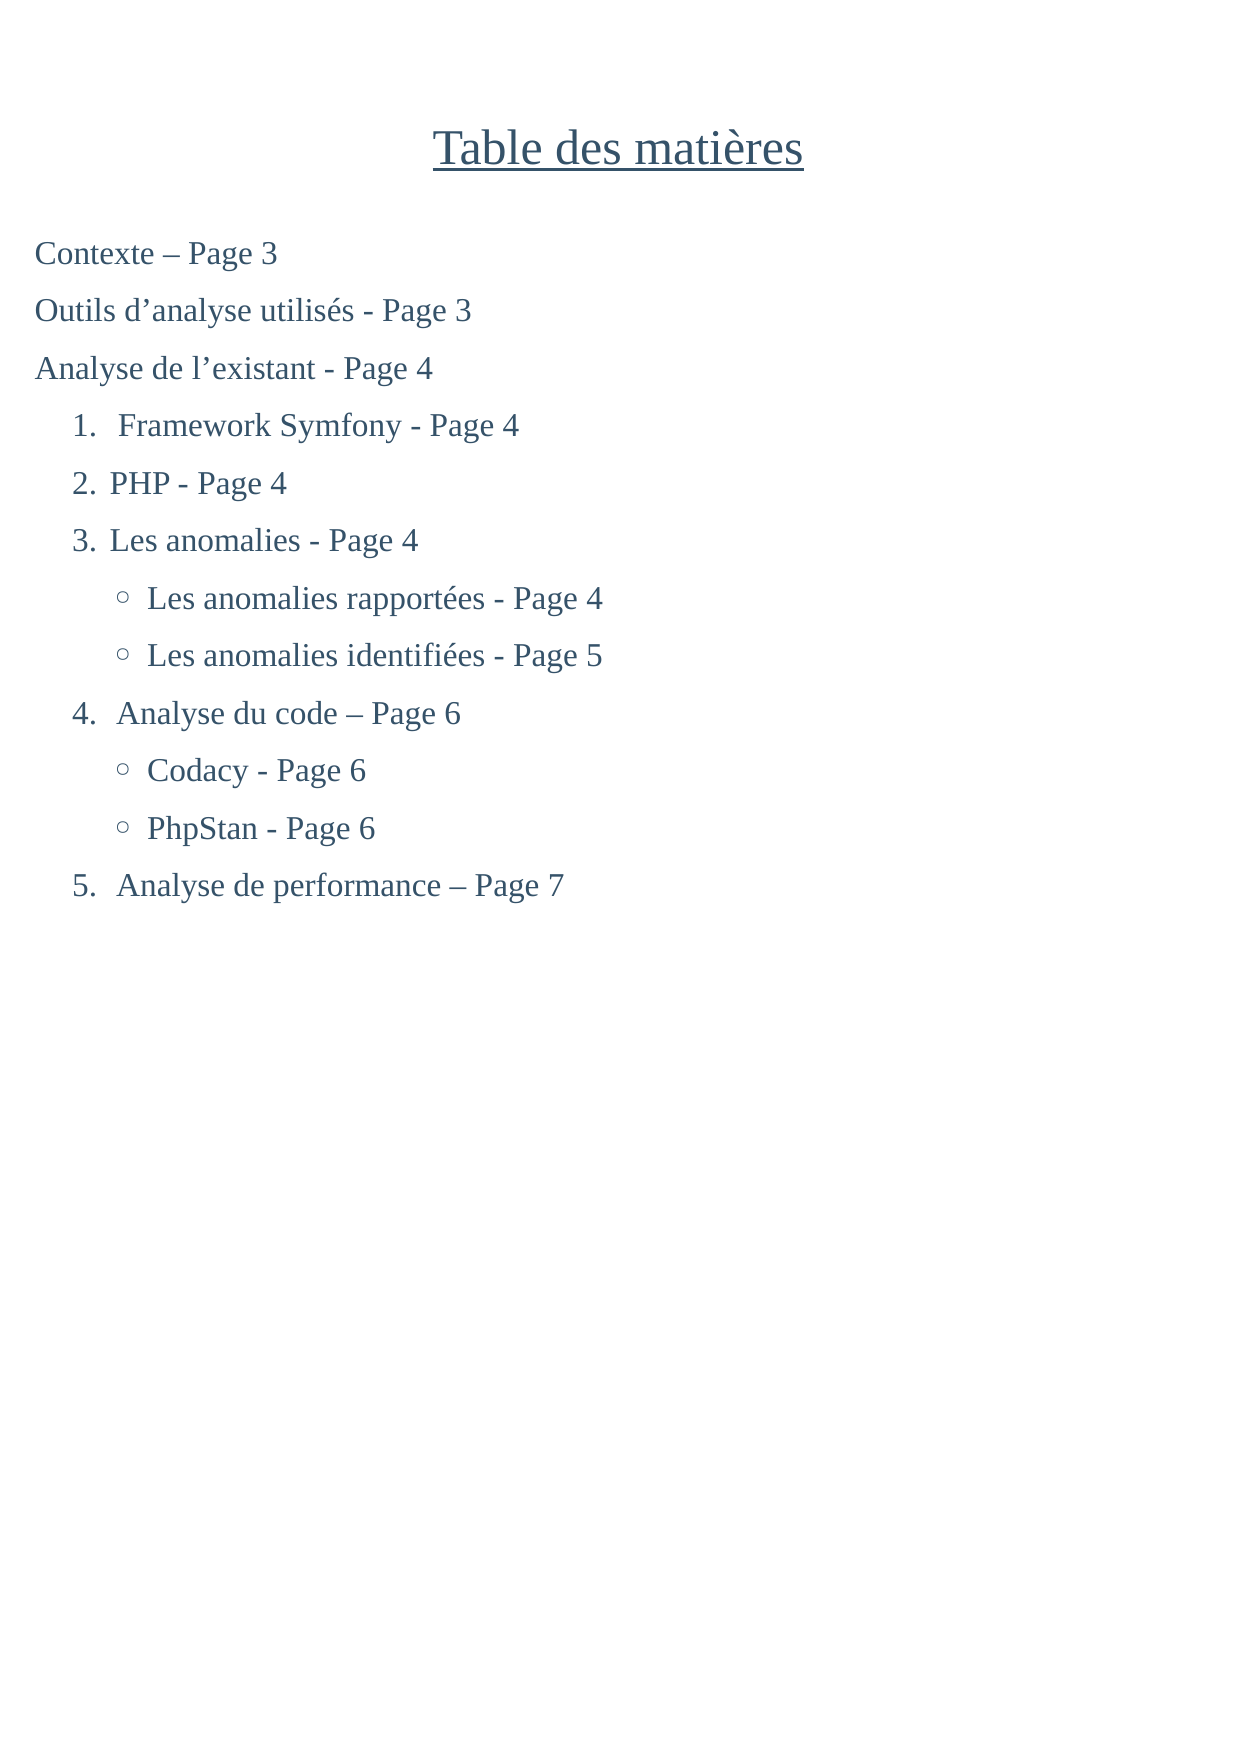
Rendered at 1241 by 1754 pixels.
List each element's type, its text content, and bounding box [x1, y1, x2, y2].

text Table des matières [34, 118, 1202, 176]
list Les anomalies - Page 4 [72, 521, 1202, 559]
list Analyse du code – Page 6 [72, 693, 1202, 731]
list Framework Symfony - Page 4 [72, 406, 1202, 444]
list PHP - Page 4 [72, 463, 1202, 501]
list Les anomalies rapportées - Page 4 [109, 578, 1202, 616]
list Analyse de performance – Page 7 [72, 866, 1202, 904]
text Contexte – Page 3 [34, 233, 1202, 271]
text Analyse de l’existant - Page 4 [34, 348, 1202, 386]
list PhpStan - Page 6 [109, 808, 1202, 846]
list Les anomalies identifiées - Page 5 [109, 636, 1202, 674]
text Outils d’analyse utilisés - Page 3 [34, 291, 1202, 329]
list Codacy - Page 6 [109, 751, 1202, 789]
